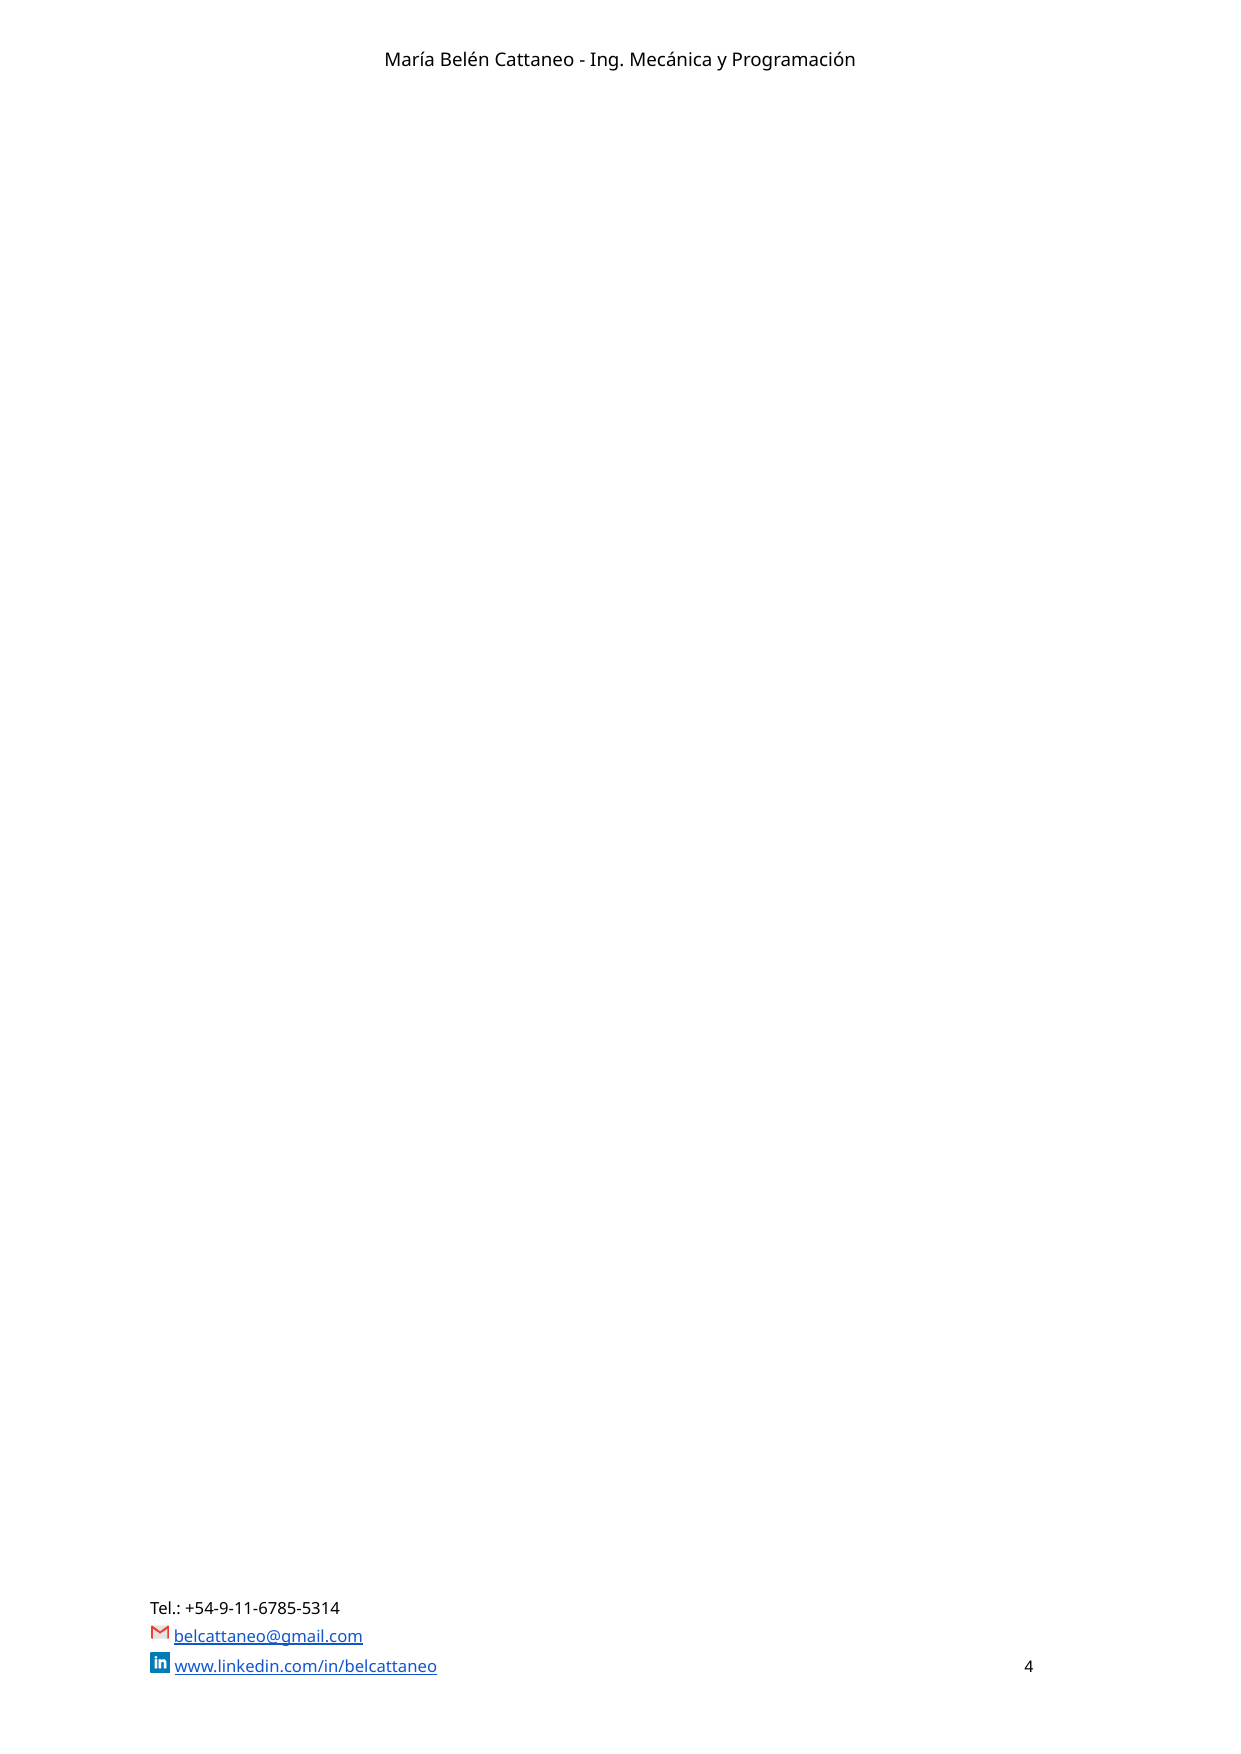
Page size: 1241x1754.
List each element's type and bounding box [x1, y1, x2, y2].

picture [150, 1622, 170, 1642]
picture [155, 1660, 166, 1668]
